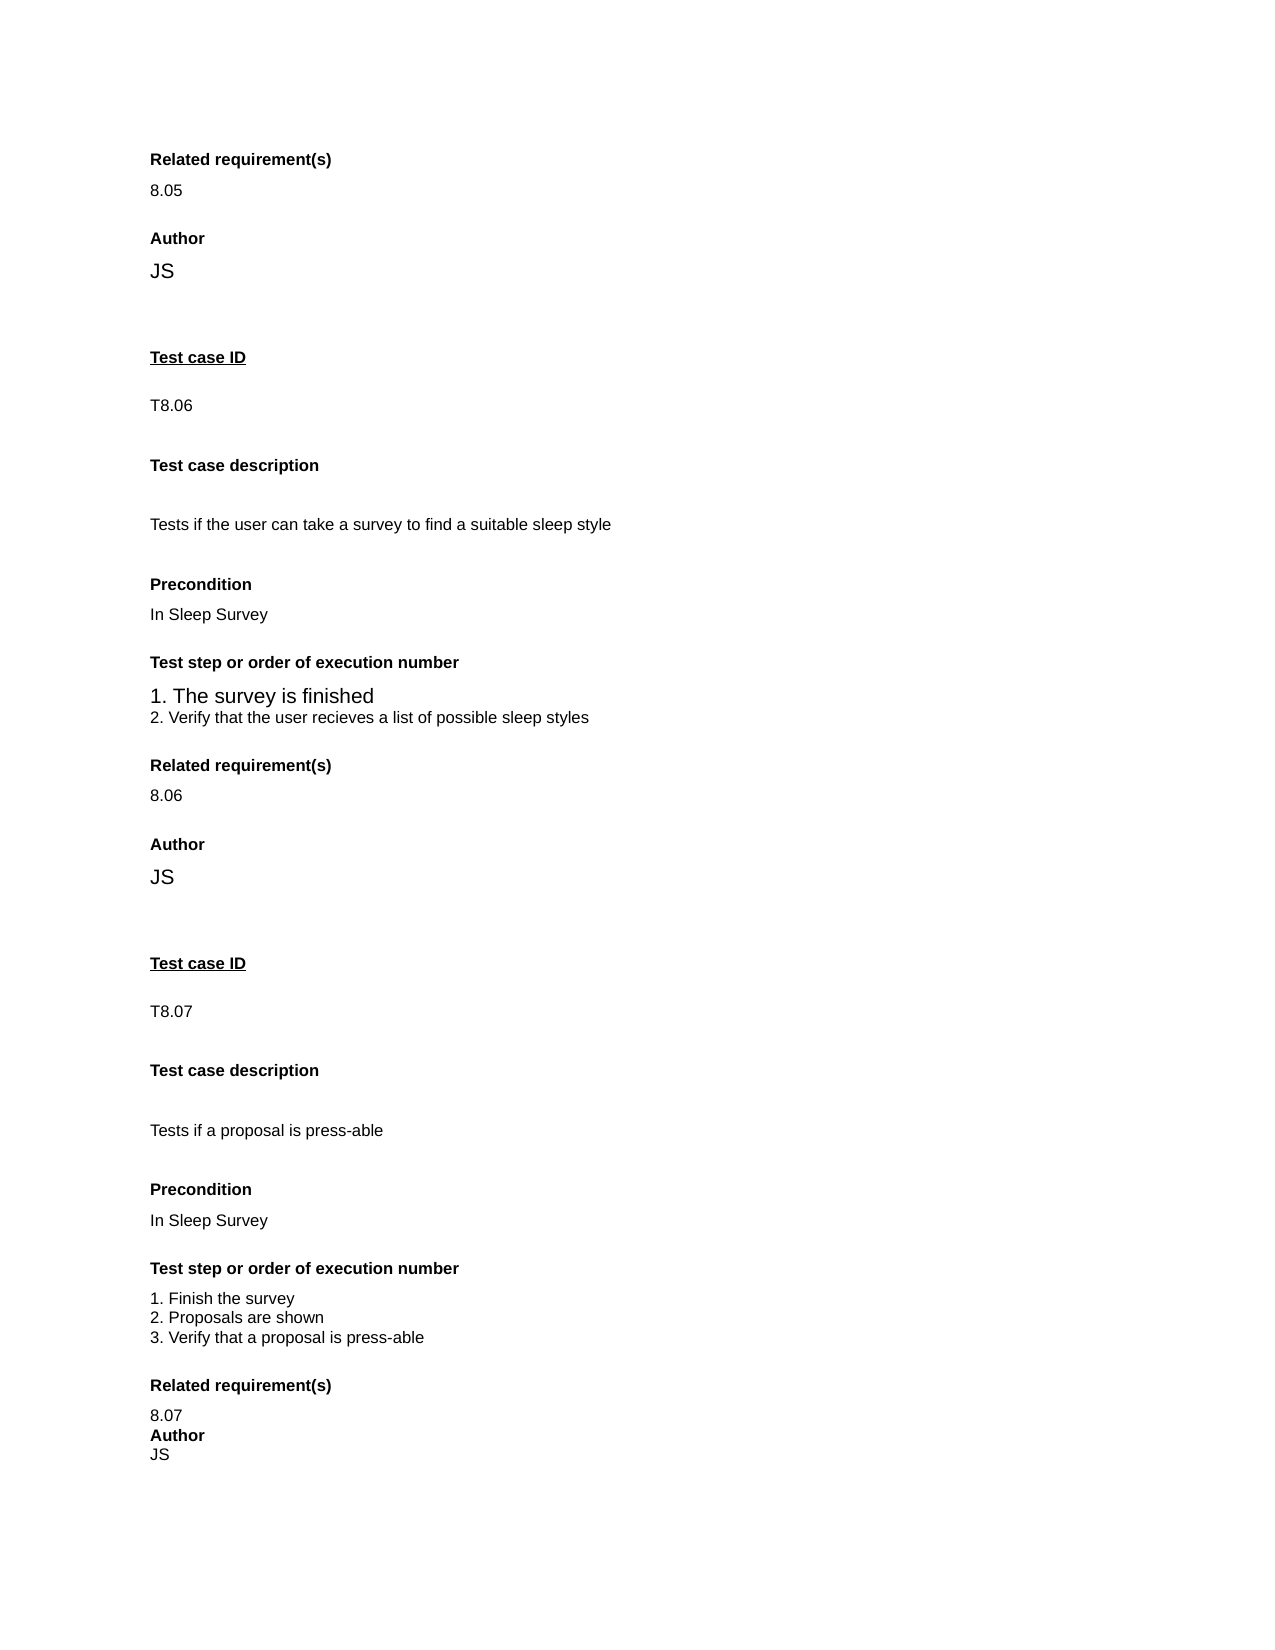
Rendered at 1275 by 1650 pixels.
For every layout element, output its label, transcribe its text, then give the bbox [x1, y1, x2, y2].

subtitle T8.06 [150, 396, 1125, 415]
text 1. The survey is finished 2. Verify that the user recieves a list of possible sleep styles [150, 683, 1125, 727]
subtitle Test step or order of execution number [150, 1259, 1125, 1278]
text In Sleep Survey [150, 605, 1125, 624]
subtitle Precondition [150, 1180, 1125, 1199]
subtitle Test step or order of execution number [150, 653, 1125, 672]
subtitle Precondition [150, 574, 1125, 594]
subtitle Test case description [150, 1061, 1125, 1080]
subtitle Author [150, 834, 1125, 853]
text JS Test case ID [150, 865, 1125, 973]
text JS Test case ID [150, 259, 1125, 367]
subtitle Tests if the user can take a survey to find a suitable sleep style [150, 515, 1125, 534]
subtitle Tests if a proposal is press-able [150, 1121, 1125, 1140]
subtitle Author [150, 229, 1125, 248]
text 8.07 Author JS [150, 1406, 1125, 1496]
subtitle T8.07 [150, 1002, 1125, 1021]
text 8.06 [150, 786, 1125, 805]
subtitle Related requirement(s) [150, 1376, 1125, 1395]
text In Sleep Survey [150, 1211, 1125, 1230]
text 1. Finish the survey 2. Proposals are shown 3. Verify that a proposal is press-able [150, 1289, 1125, 1347]
subtitle Related requirement(s) [150, 150, 1125, 169]
subtitle Related requirement(s) [150, 756, 1125, 775]
text 8.05 [150, 180, 1125, 199]
subtitle Test case description [150, 456, 1125, 475]
